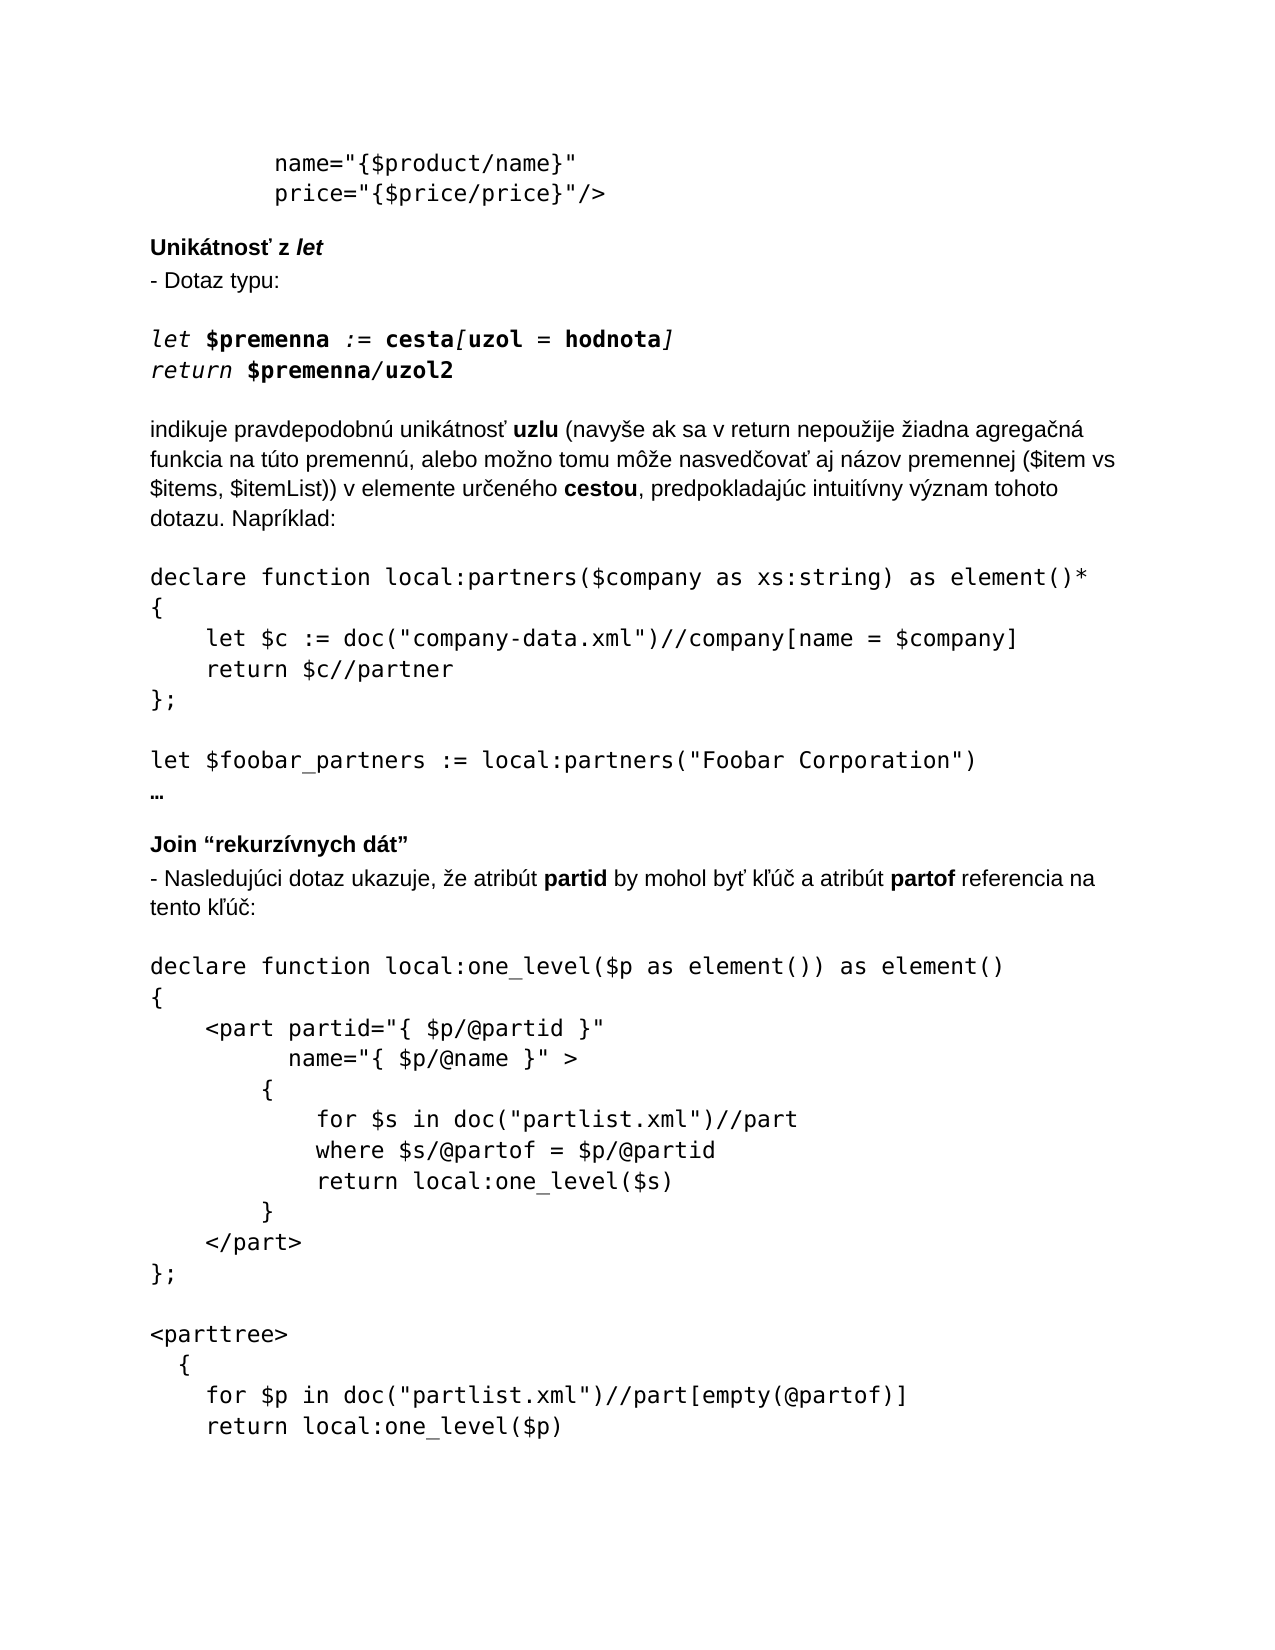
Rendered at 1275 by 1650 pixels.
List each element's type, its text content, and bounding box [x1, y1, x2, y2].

text indikuje pravdepodobnú unikátnosť uzlu (navyše ak sa v return nepoužije žiadna agregačná funkcia na túto premennú, alebo možno tomu môže nasvedčovať aj názov premennej ($item vs $items, $itemList)) v elemente určeného cestou, predpokladajúc intuitívny význam tohoto dotazu. Napríklad: [150, 417, 1125, 531]
text declare function local:one_level($p as element()) as element() { <part partid="{ $p/@partid }" name="{ $p/@name }" > { for $s in doc("partlist.xml")//part where $s/@partof = $p/@partid return local:one_level($s) } </part> }; <parttree> { for $p in doc("partlist.xml")//part[empty(@partof)] return local:one_level($p) [150, 953, 1125, 1439]
text let $premenna := cesta[uzol = hodnota] [150, 326, 1125, 353]
text - Dotaz typu: [150, 268, 1125, 293]
text return $premenna/uzol2 [150, 357, 1125, 384]
text price="{$price/price}"/> [150, 181, 1125, 207]
subtitle Join “rekurzívnych dát” [150, 832, 1125, 857]
text - Nasledujúci dotaz ukazuje, že atribút partid by mohol byť kľúč a atribút partof referencia na tento kľúč: [150, 865, 1125, 920]
text declare function local:partners($company as xs:string) as element()* { let $c := doc("company-data.xml")//company[name = $company] return $c//partner }; let $foobar_partners := local:partners("Foobar Corporation") [150, 564, 1125, 774]
text … [150, 778, 1125, 805]
text name="{$product/name}" [150, 150, 1125, 177]
subtitle Unikátnosť z let [150, 234, 1125, 260]
